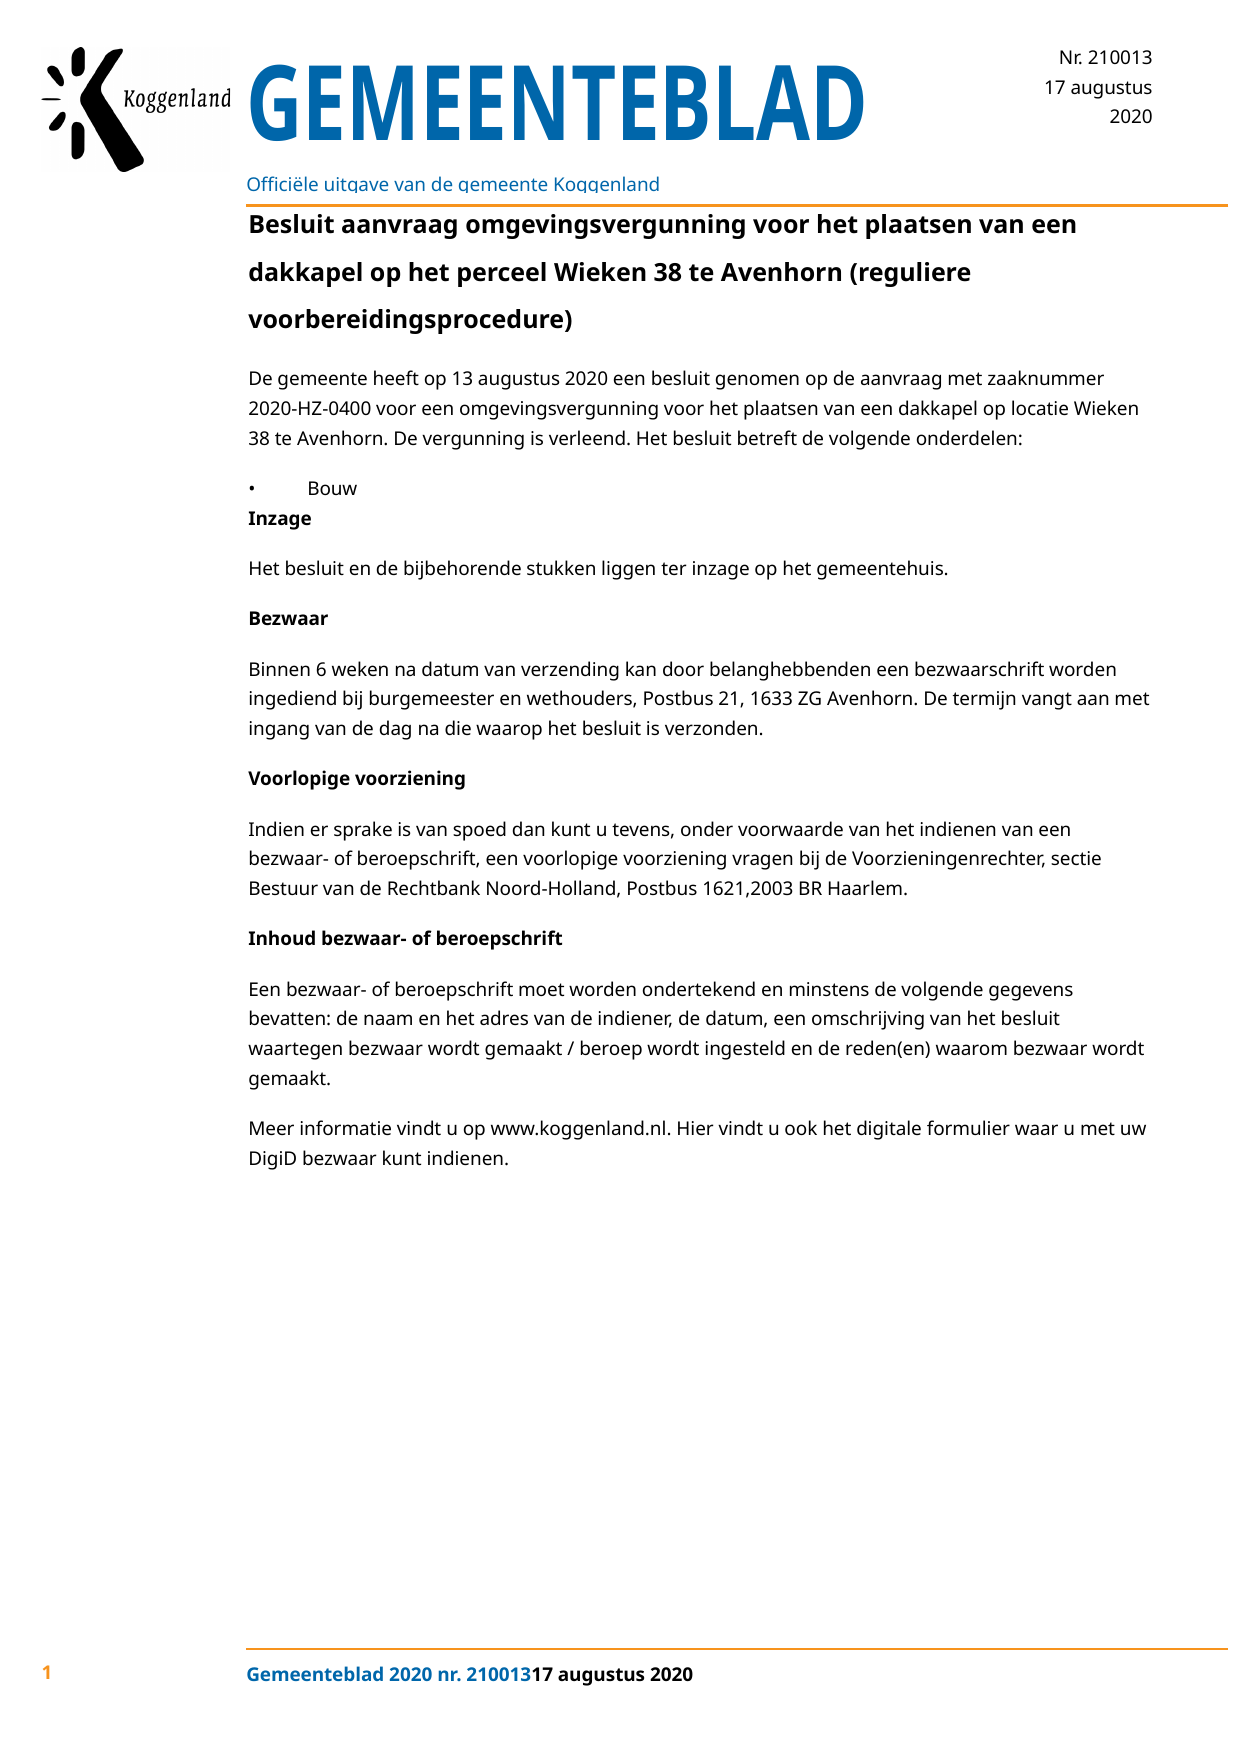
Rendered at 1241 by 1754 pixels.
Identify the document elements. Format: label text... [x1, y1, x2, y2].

text Bezwaar [248, 606, 1152, 631]
text Een bezwaar- of beroepschrift moet worden ondertekend en minstens de volgende gegevens bevatten: de naam en het adres van de indiener, de datum, een omschrijving van het besluit waartegen bezwaar wordt gemaakt / beroep wordt ingesteld en de reden(en) waarom bezwaar wordt gemaakt. [248, 976, 1152, 1090]
text De gemeente heeft op 13 augustus 2020 een besluit genomen op de aanvraag met zaaknummer 2020-HZ-0400 voor een omgevingsvergunning voor het plaatsen van een dakkapel op locatie Wieken 38 te Avenhorn. De vergunning is verleend. Het besluit betreft de volgende onderdelen: [248, 366, 1152, 450]
text Besluit aanvraag omgevingsvergunning voor het plaatsen van een dakkapel op het perceel Wieken 38 te Avenhorn (reguliere voorbereidingsprocedure) [248, 207, 1152, 336]
text Inzage [248, 505, 1152, 530]
text Inhoud bezwaar- of beroepschrift [248, 926, 1152, 951]
text Meer informatie vindt u op www.koggenland.nl. Hier vindt u ook het digitale formulier waar u met uw DigiD bezwaar kunt indienen. [248, 1115, 1152, 1170]
text Voorlopige voorziening [248, 766, 1152, 791]
text Indien er sprake is van spoed dan kunt u tevens, onder voorwaarde van het indienen van een bezwaar- of beroepschrift, een voorlopige voorziening vragen bij de Voorzieningenrechter, sectie Bestuur van de Rechtbank Noord-Holland, Postbus 1621,2003 BR Haarlem. [248, 816, 1152, 901]
text Het besluit en de bijbehorende stukken liggen ter inzage op het gemeentehuis. [248, 555, 1152, 581]
picture [41, 47, 231, 172]
list Bouw [248, 475, 1152, 501]
text Binnen 6 weken na datum van verzending kan door belanghebbenden een bezwaarschrift worden ingediend bij burgemeester en wethouders, Postbus 21, 1633 ZG Avenhorn. De termijn vangt aan met ingang van de dag na die waarop het besluit is verzonden. [248, 656, 1152, 741]
